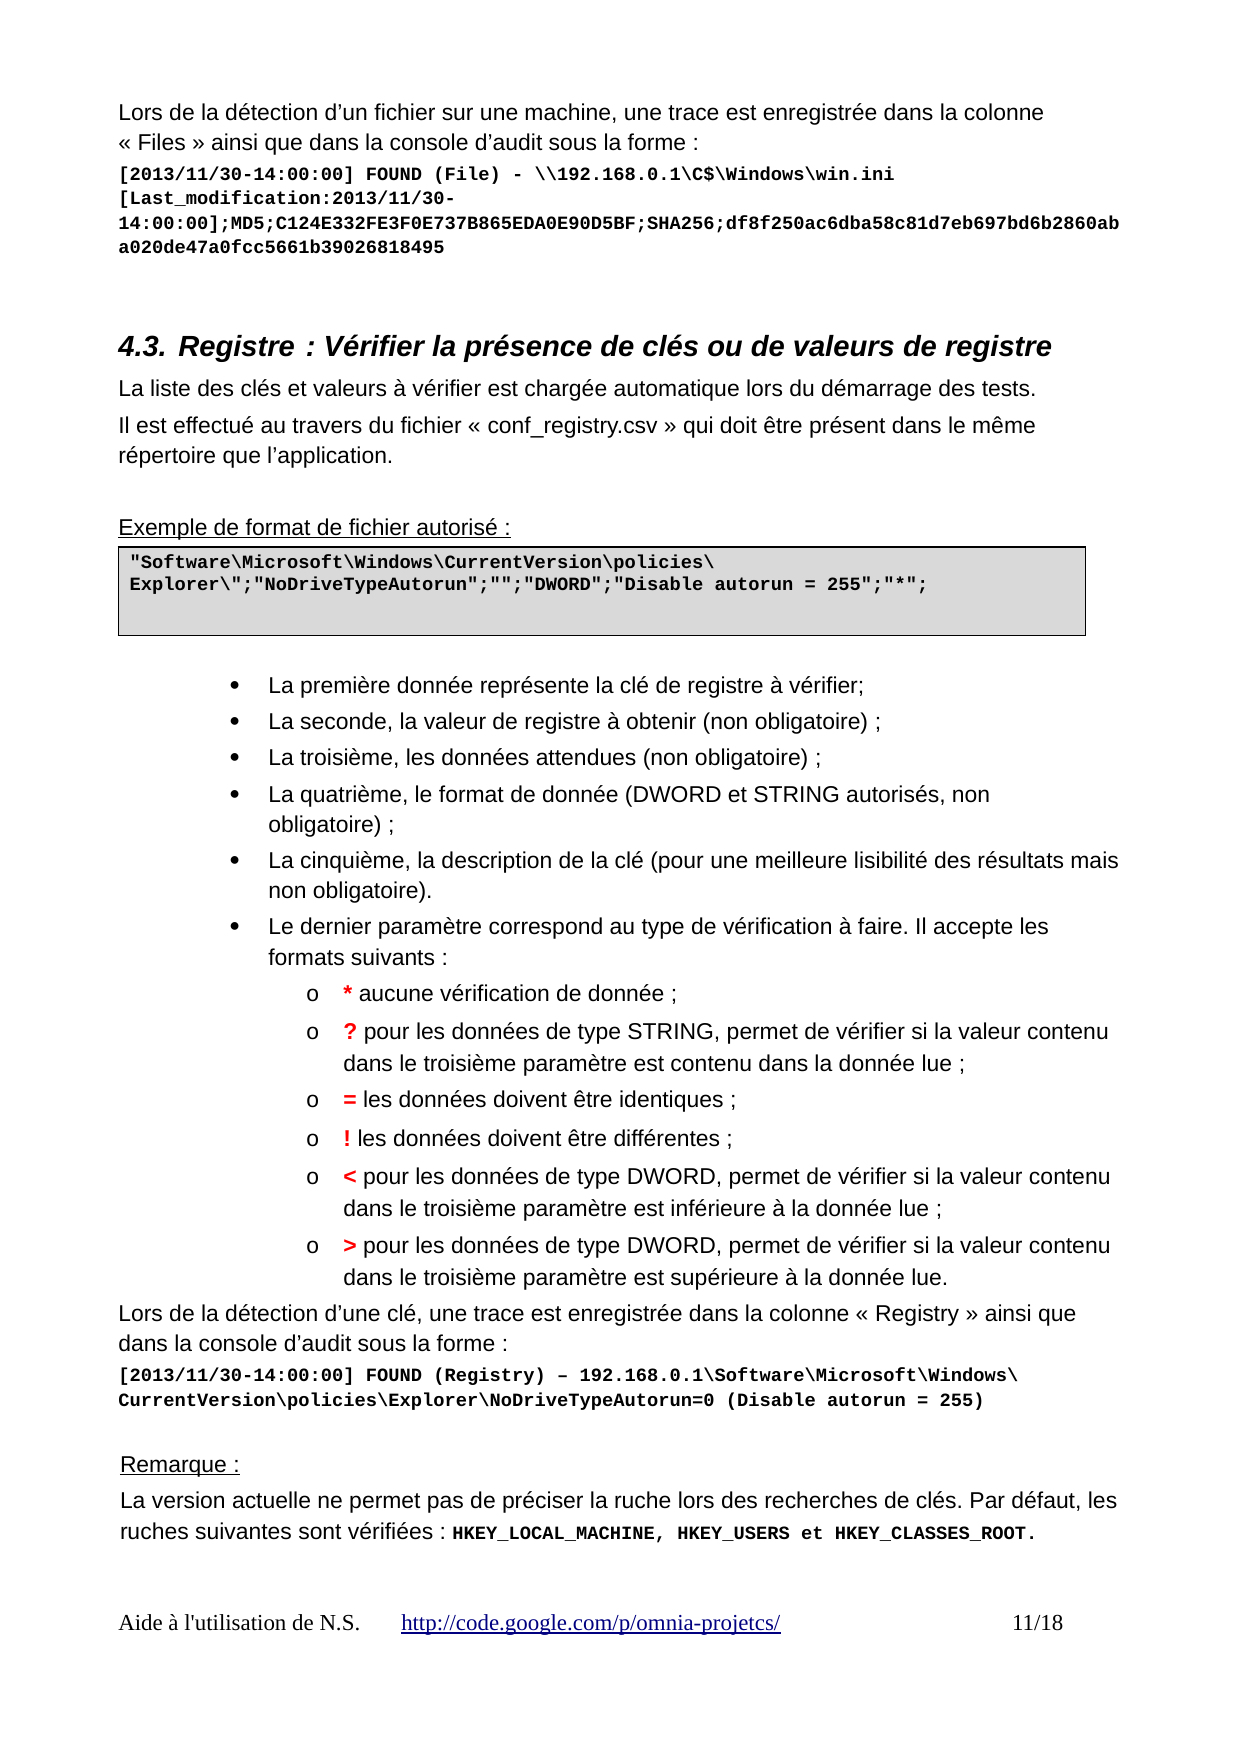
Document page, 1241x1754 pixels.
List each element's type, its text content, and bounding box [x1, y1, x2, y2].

list La version actuelle ne permet pas de préciser la ruche lors des recherches de clés. Par défaut, les ruches suivantes sont vérifiées : HKEY_LOCAL_MACHINE, HKEY_USERS et HKEY_CLASSES_ROOT. [120, 1487, 1122, 1545]
text [2013/11/30-14:00:00] FOUND (Registry) – 192.168.0.1\Software\Microsoft\Windows\CurrentVersion\policies\Explorer\NoDriveTypeAutorun=0 (Disable autorun = 255) [118, 1366, 1122, 1412]
list * aucune vérification de donnée ; [306, 979, 1122, 1008]
list > pour les données de type DWORD, permet de vérifier si la valeur contenu dans le troisième paramètre est supérieure à la donnée lue. [306, 1232, 1122, 1290]
list < pour les données de type DWORD, permet de vérifier si la valeur contenu dans le troisième paramètre est inférieure à la donnée lue ; [306, 1163, 1122, 1222]
text Exemple de format de fichier autorisé : [118, 514, 1122, 540]
list La première donnée représente la clé de registre à vérifier; [231, 672, 1122, 698]
list ! les données doivent être différentes ; [306, 1125, 1122, 1153]
table_header "Software\Microsoft\Windows\CurrentVersion\policies\Explorer\";"NoDriveTypeAutorun";"";"DWORD";"Disable autorun = 255";"*"; [119, 548, 1085, 635]
text La liste des clés et valeurs à vérifier est chargée automatique lors du démarrage des tests. [118, 375, 1122, 402]
text Il est effectué au travers du fichier « conf_registry.csv » qui doit être présent dans le même répertoire que l’application. [118, 412, 1122, 468]
list Remarque : [120, 1451, 1122, 1478]
text [2013/11/30-14:00:00] FOUND (File) - \\192.168.0.1\C$\Windows\win.ini [Last_modification:2013/11/30-14:00:00];MD5;C124E332FE3F0E737B865EDA0E90D5BF;SHA256;df8f250ac6dba58c81d7eb697bd6b2860aba020de47a0fcc5661b39026818495 [118, 165, 1122, 259]
list La seconde, la valeur de registre à obtenir (non obligatoire) ; [231, 708, 1122, 734]
list La quatrième, le format de donnée (DWORD et STRING autorisés, non obligatoire) ; [231, 781, 1122, 837]
subtitle Registre : Vérifier la présence de clés ou de valeurs de registre [118, 329, 1122, 363]
text Lors de la détection d’une clé, une trace est enregistrée dans la colonne « Registry » ainsi que dans la console d’audit sous la forme : [118, 1300, 1122, 1356]
list La troisième, les données attendues (non obligatoire) ; [231, 744, 1122, 771]
list La cinquième, la description de la clé (pour une meilleure lisibilité des résultats mais non obligatoire). [231, 847, 1122, 903]
list = les données doivent être identiques ; [306, 1086, 1122, 1115]
list ? pour les données de type STRING, permet de vérifier si la valeur contenu dans le troisième paramètre est contenu dans la donnée lue ; [306, 1018, 1122, 1077]
text Lors de la détection d’un fichier sur une machine, une trace est enregistrée dans la colonne « Files » ainsi que dans la console d’audit sous la forme : [118, 98, 1122, 155]
list Le dernier paramètre correspond au type de vérification à faire. Il accepte les formats suivants : [231, 913, 1122, 970]
